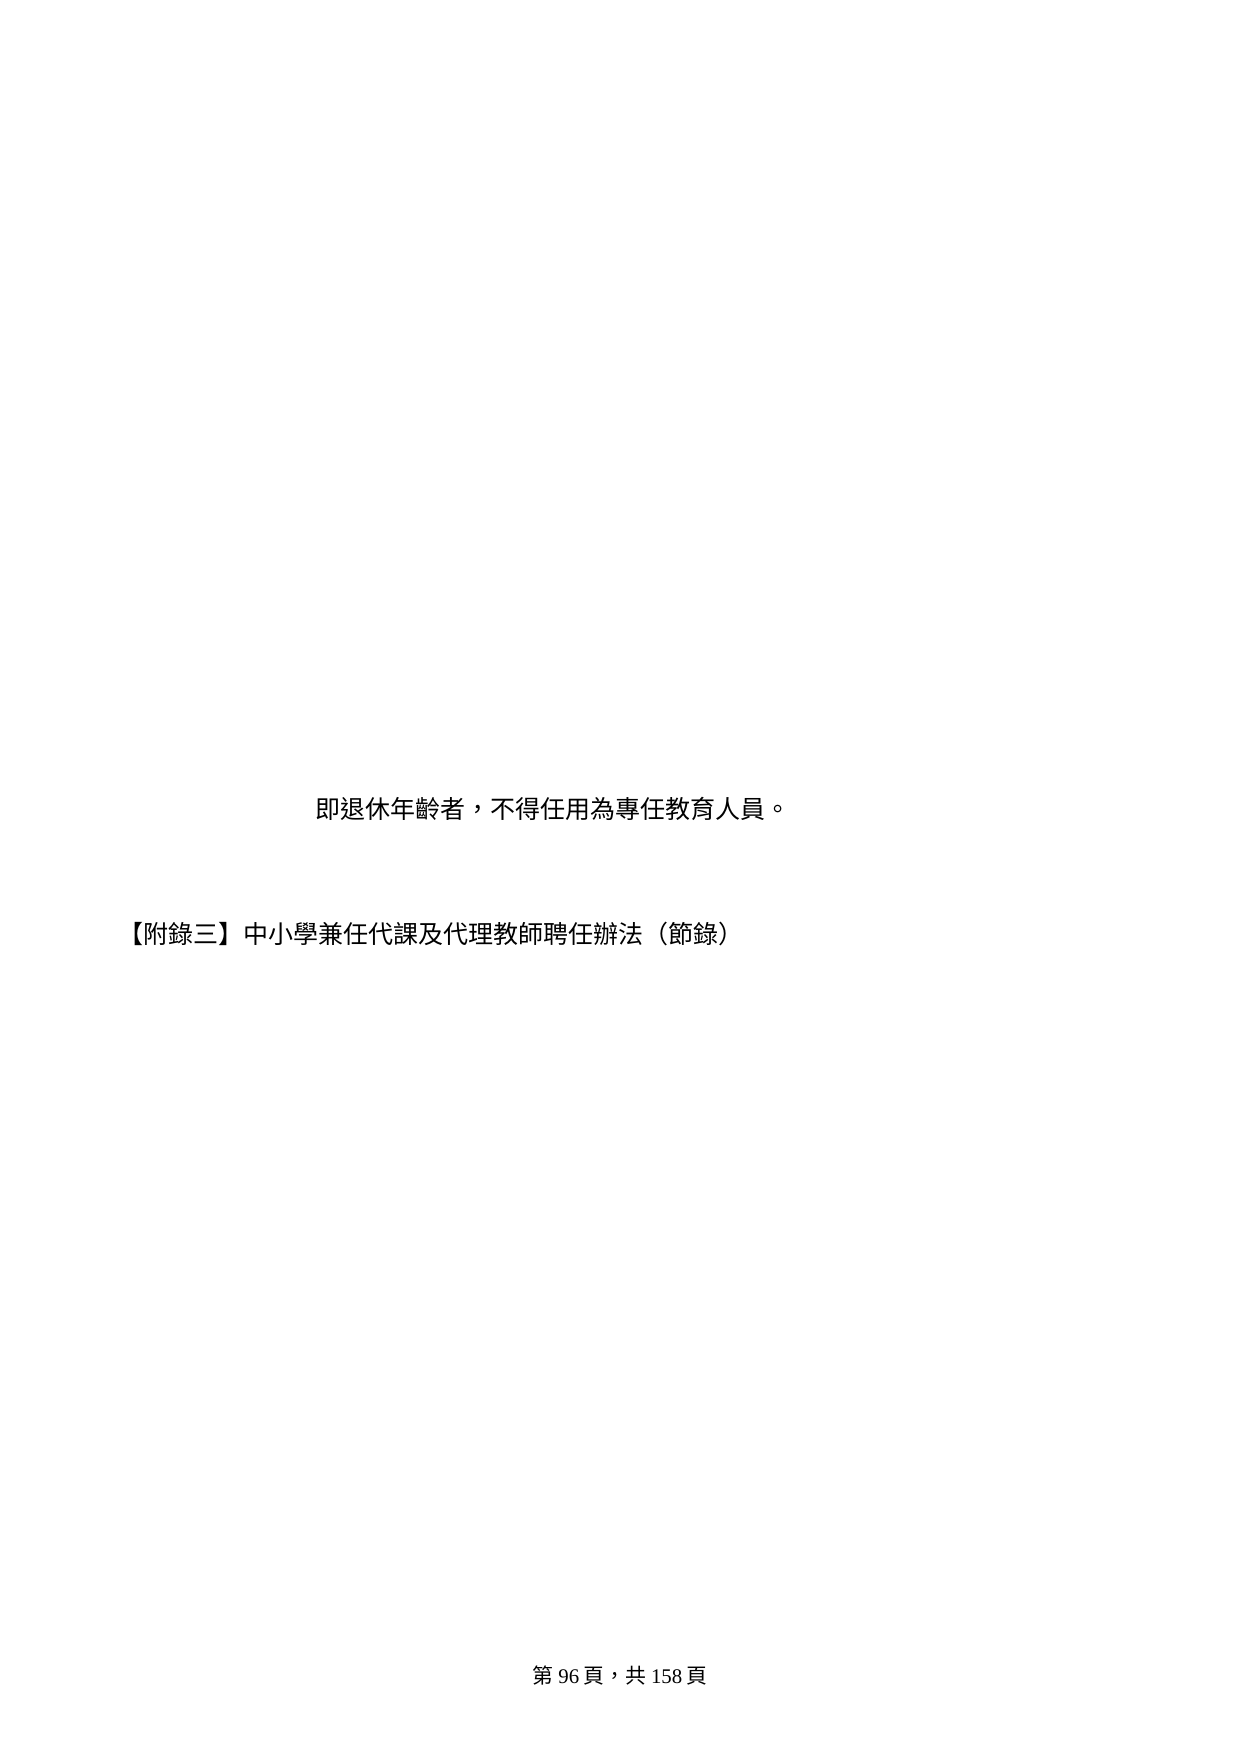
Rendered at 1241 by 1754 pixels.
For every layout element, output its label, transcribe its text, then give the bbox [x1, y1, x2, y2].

text 【附錄三】中小學兼任代課及代理教師聘任辦法（節錄） [118, 891, 1122, 953]
text 即退休年齡者，不得任用為專任教育人員。 [234, 766, 1122, 828]
